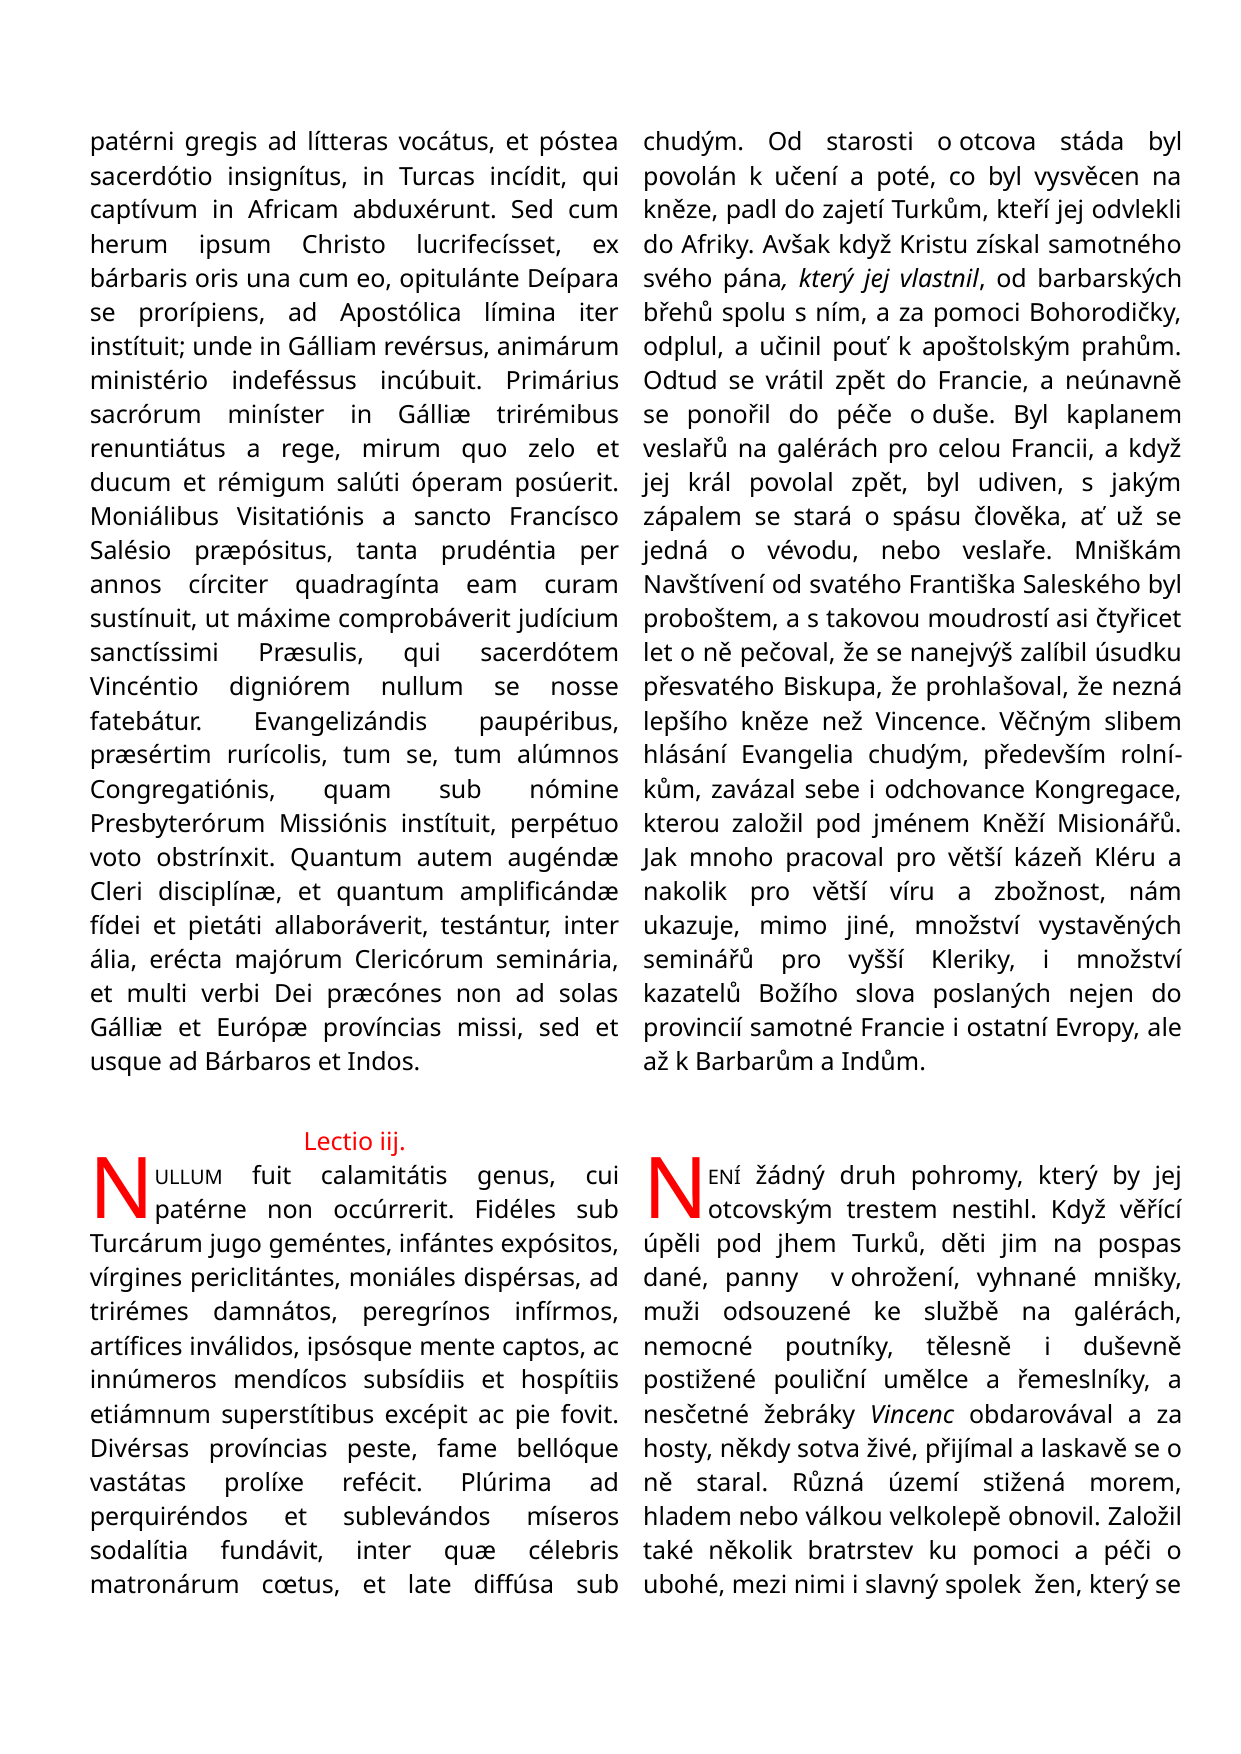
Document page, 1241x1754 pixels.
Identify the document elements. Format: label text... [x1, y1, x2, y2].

table_cell patérni gregis ad lítteras vocátus, et póstea sacerdótio insignítus, in Turcas incídit, qui captívum in Africam abduxérunt. Sed cum herum ipsum Christo lucrifecísset, ex bárbaris oris una cum eo, opitulánte Deípara se prorípiens, ad Apostólica límina iter instítuit; unde in Gálliam revérsus, animárum ministério indeféssus incúbuit. Primárius sacrórum miníster in Gálliæ trirémibus renuntiátus a rege, mirum quo zelo et ducum et rémigum salúti óperam posúerit. Moniálibus Visitatiónis a sancto Francísco Salésio præpósitus, tanta prudéntia per annos círciter quadragínta eam curam sustínuit, ut máxime comprobáverit judícium sanctíssimi Præsulis, qui sacerdótem Vincéntio digniórem nullum se nosse fatebátur. Evangelizándis paupéribus, præsértim rurícolis, tum se, tum alúmnos Congregatiónis, quam sub nómine Presbyterórum Missiónis instítuit, perpétuo voto obstrínxit. Quantum autem augéndæ Cleri disciplínæ, et quantum amplificándæ fídei et pietáti allaboráverit‚ testántur, inter ália, erécta majórum Clericórum seminária, et multi verbi Dei præcónes non ad solas Gálliæ et Európæ províncias missi, sed et usque ad Bárbaros et Indos. [78, 118, 631, 1118]
table_cell Lectio iij. Nullum fuit calamitátis genus, cui patérne non occúrrerit. Fidéles sub Turcárum jugo geméntes‚ infántes expósitos, vírgines periclitántes‚ moniáles dispérsas, ad trirémes damnátos, peregrínos infírmos, artífices inválidos, ipsósque mente captos, ac innúmeros mendícos subsídiis et hospítiis etiámnum superstítibus excépit ac pie fovit. Divérsas províncias peste, fame bellóque vastátas prolíxe refécit. Plúrima ad perquiréndos et sublevándos míseros sodalítia fundávit‚ inter quæ célebris matronárum cœtus, et late diffúsa sub [78, 1118, 631, 1607]
table_cell Není žádný druh pohromy, který by jej otcovským trestem nestihl. Když věřící úpěli pod jhem Turků, děti jim na pospas dané, panny v ohrožení, vyhnané mnišky, muži odsouzené ke službě na galérách, nemocné poutníky, tělesně i duševně postižené pouliční umělce a řemeslníky, a nesčetné žebráky Vincenc obdarovával a za hosty, někdy sotva živé, přijímal a laskavě se o ně staral. Různá území stižená morem, hladem nebo válkou velkolepě obnovil. Založil také několik bratrstev ku pomoci a péči o ubohé, mezi nimi i slavný spolek žen, který se [631, 1118, 1194, 1607]
table_cell chudým. Od starosti o otcova stáda byl povolán k učení a poté, co byl vysvěcen na kněze, padl do zajetí Turkům, kteří jej odvlekli do Afriky. Avšak když Kristu získal samotného svého pána, který jej vlastnil, od barbarských břehů spolu s ním, a za pomoci Bohorodičky, odplul, a učinil pouť k apoštolským prahům. Odtud se vrátil zpět do Francie, a neúnavně se ponořil do péče o duše. Byl kaplanem veslařů na galérách pro celou Francii, a když jej král povolal zpět, byl udiven, s jakým zápalem se stará o spásu člověka, ať už se jedná o vévodu, nebo veslaře. Mniškám Navštívení od svatého Františka Saleského byl proboštem, a s takovou moudrostí asi čtyřicet let o ně pečoval, že se nanejvýš zalíbil úsudku přesvatého Biskupa, že prohla­šoval, že nezná lepšího kněze než Vincence. Věčným slibem hlásání Evangelia chudým, především rolní­kům, zavázal sebe i odchovance Kongregace, kterou založil pod jménem Kněží Misionářů. Jak mnoho pracoval pro větší kázeň Kléru a nakolik pro větší víru a zbožnost, nám ukazuje, mimo jiné, množství vystavěných seminářů pro vyšší Kleriky, i množství kazatelů Božího slova poslaných nejen do provincií samotné Francie i ostatní Evropy, ale až k Barbarům a Indům. [631, 118, 1194, 1118]
